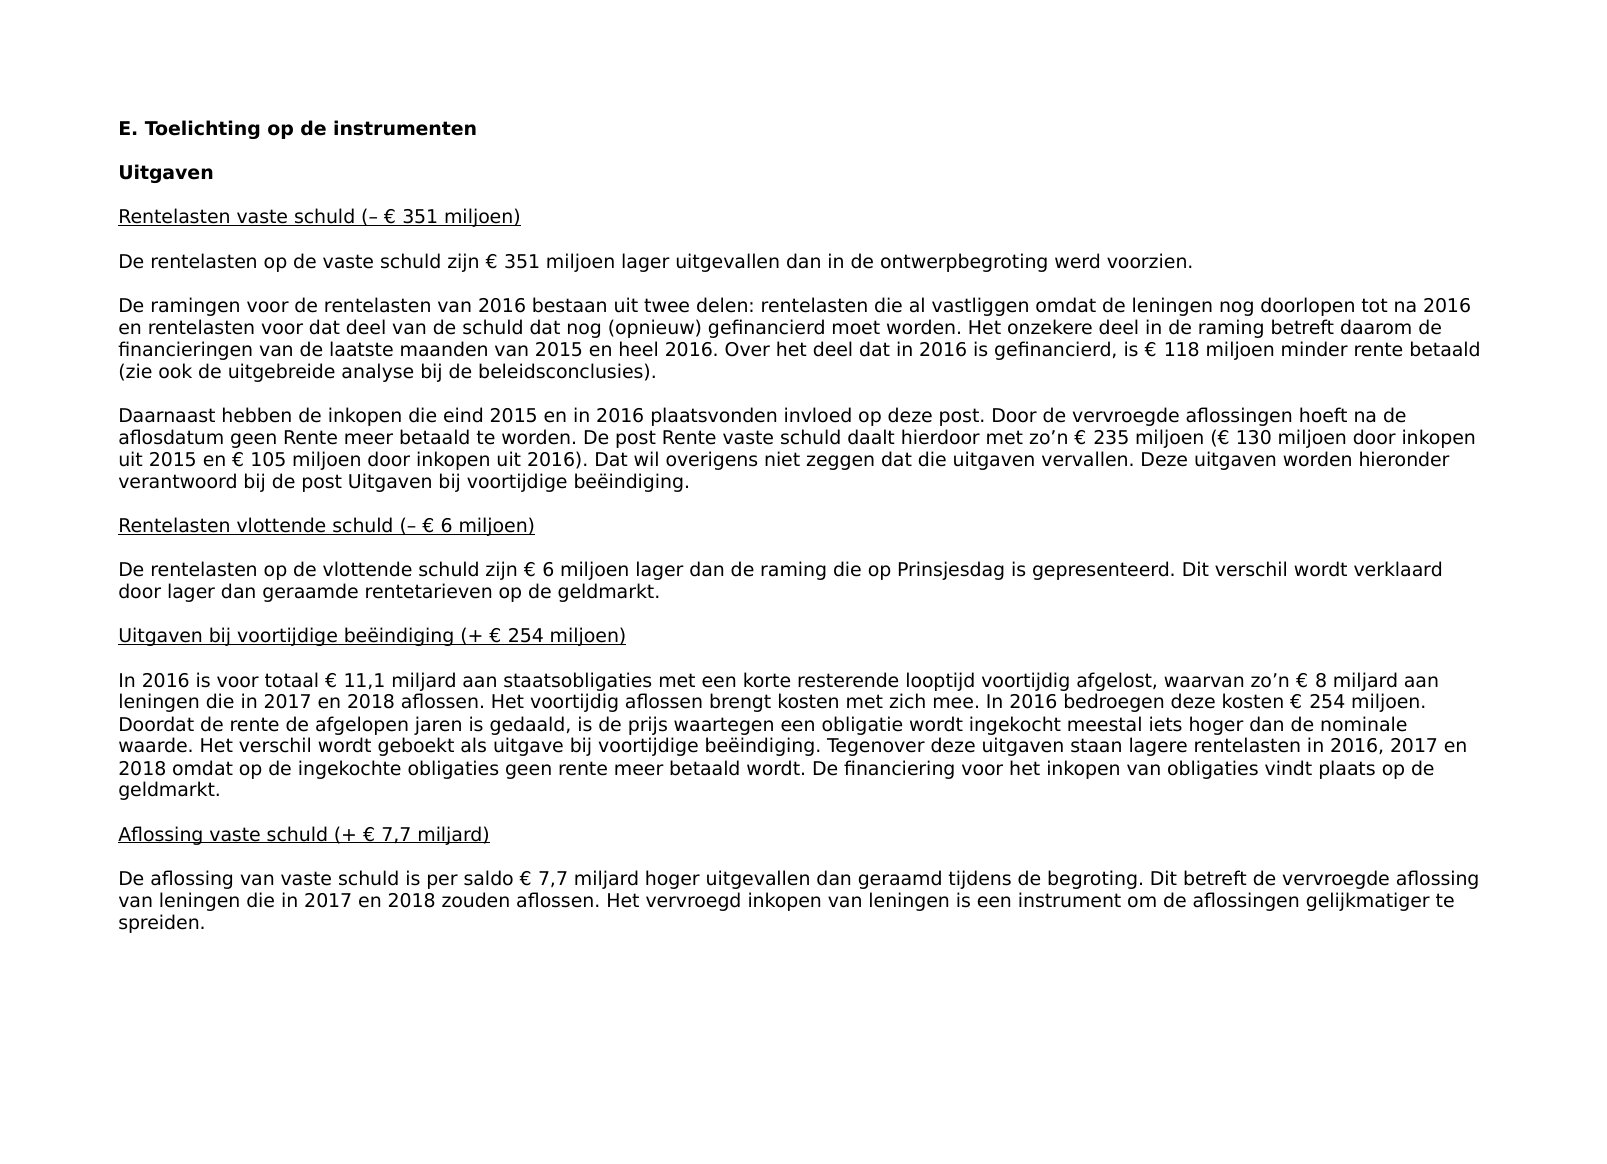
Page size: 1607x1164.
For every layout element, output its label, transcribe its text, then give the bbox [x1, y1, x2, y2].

subtitle Rentelasten vaste schuld (– € 351 miljoen) [118, 206, 1488, 228]
text Daarnaast hebben de inkopen die eind 2015 en in 2016 plaatsvonden invloed op deze post. Door de vervroegde aflossingen hoeft na de aflosdatum geen Rente meer betaald te worden. De post Rente vaste schuld daalt hierdoor met zo’n € 235 miljoen (€ 130 miljoen door inkopen uit 2015 en € 105 miljoen door inkopen uit 2016). Dat wil overigens niet zeggen dat die uitgaven vervallen. Deze uitgaven worden hieronder verantwoord bij de post Uitgaven bij voortijdige beëindiging. [118, 405, 1488, 493]
subtitle Aflossing vaste schuld (+ € 7,7 miljard) [118, 823, 1488, 846]
subtitle Uitgaven [118, 162, 1488, 184]
text De rentelasten op de vlottende schuld zijn € 6 miljoen lager dan de raming die op Prinsjesdag is gepresenteerd. Dit verschil wordt verklaard door lager dan geraamde rentetarieven op de geldmarkt. [118, 559, 1488, 603]
text De ramingen voor de rentelasten van 2016 bestaan uit twee delen: rentelasten die al vastliggen omdat de leningen nog doorlopen tot na 2016 en rentelasten voor dat deel van de schuld dat nog (opnieuw) gefinancierd moet worden. Het onzekere deel in de raming betreft daarom de financieringen van de laatste maanden van 2015 en heel 2016. Over het deel dat in 2016 is gefinancierd, is € 118 miljoen minder rente betaald (zie ook de uitgebreide analyse bij de beleidsconclusies). [118, 295, 1488, 383]
subtitle Uitgaven bij voortijdige beëindiging (+ € 254 miljoen) [118, 625, 1488, 647]
subtitle Rentelasten vlottende schuld (– € 6 miljoen) [118, 515, 1488, 537]
subtitle E. Toelichting op de instrumenten [118, 118, 1488, 140]
text De aflossing van vaste schuld is per saldo € 7,7 miljard hoger uitgevallen dan geraamd tijdens de begroting. Dit betreft de vervroegde aflossing van leningen die in 2017 en 2018 zouden aflossen. Het vervroegd inkopen van leningen is een instrument om de aflossingen gelijkmatiger te spreiden. [118, 868, 1488, 934]
text In 2016 is voor totaal € 11,1 miljard aan staatsobligaties met een korte resterende looptijd voortijdig afgelost, waarvan zo’n € 8 miljard aan leningen die in 2017 en 2018 aflossen. Het voortijdig aflossen brengt kosten met zich mee. In 2016 bedroegen deze kosten € 254 miljoen. Doordat de rente de afgelopen jaren is gedaald, is de prijs waartegen een obligatie wordt ingekocht meestal iets hoger dan de nominale waarde. Het verschil wordt geboekt als uitgave bij voortijdige beëindiging. Tegenover deze uitgaven staan lagere rentelasten in 2016, 2017 en 2018 omdat op de ingekochte obligaties geen rente meer betaald wordt. De financiering voor het inkopen van obligaties vindt plaats op de geldmarkt. [118, 669, 1488, 801]
text De rentelasten op de vaste schuld zijn € 351 miljoen lager uitgevallen dan in de ontwerpbegroting werd voorzien. [118, 251, 1488, 273]
